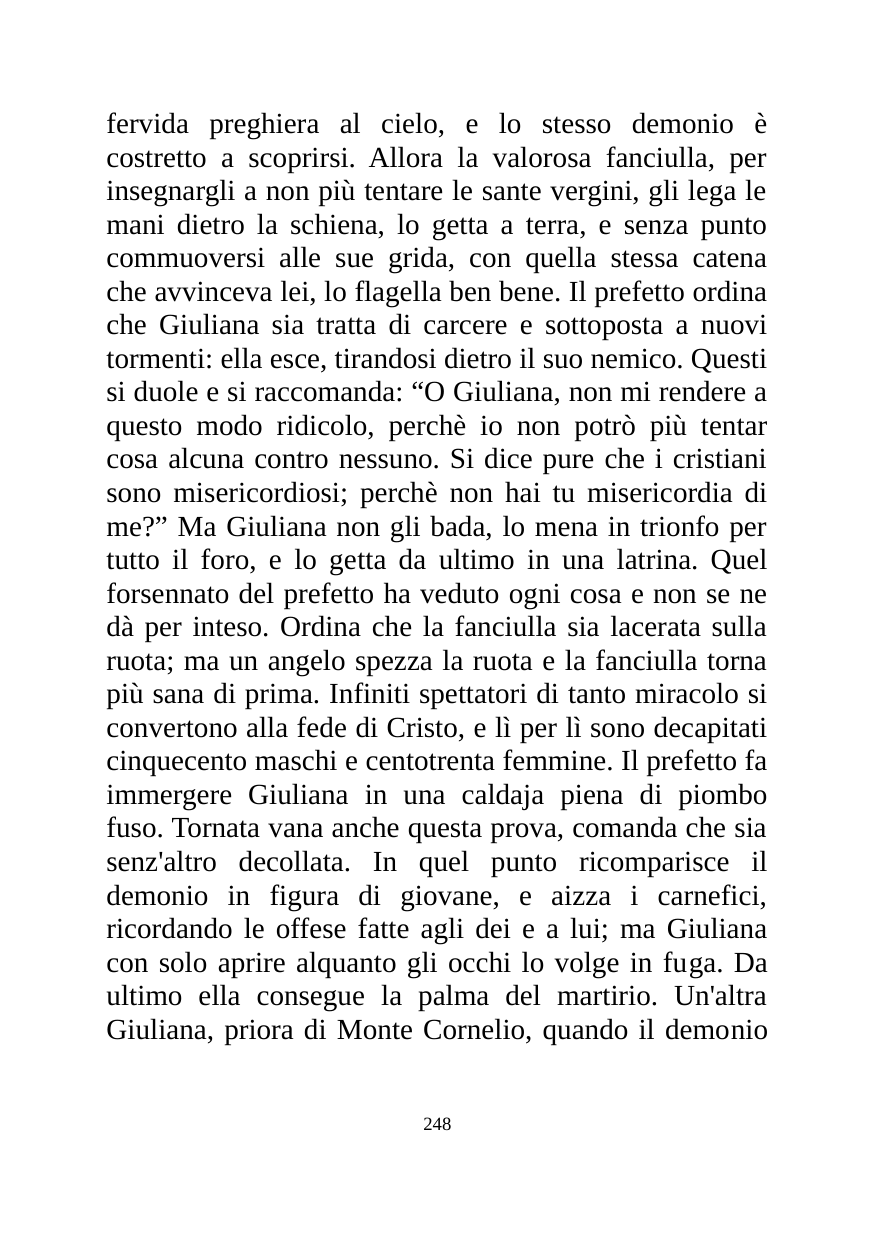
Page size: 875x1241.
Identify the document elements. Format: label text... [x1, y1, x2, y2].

text fervida preghiera al cielo, e lo stesso demonio è costretto a scoprirsi. Allora la valorosa fanciulla, per insegnargli a non più tentare le sante vergini, gli lega le mani dietro la schiena, lo getta a terra, e senza punto commuoversi alle sue grida, con quella stessa catena che avvinceva lei, lo flagella ben bene. Il prefetto ordina che Giuliana sia tratta di carcere e sottoposta a nuovi tormenti: ella esce, tirandosi dietro il suo nemico. Questi si duole e si raccomanda: “O Giuliana, non mi rendere a questo modo ridicolo, perchè io non potrò più tentar cosa alcuna contro nessuno. Si dice pure che i cristiani sono misericordiosi; perchè non hai tu misericordia di me?” Ma Giuliana non gli bada, lo mena in trionfo per tutto il foro, e lo getta da ultimo in una latrina. Quel forsennato del prefetto ha veduto ogni cosa e non se ne dà per inteso. Ordina che la fanciulla sia lacerata sulla ruota; ma un angelo spezza la ruota e la fanciulla torna più sana di prima. Infiniti spettatori di tanto miracolo si convertono alla fede di Cristo, e lì per lì sono decapitati cinquecento maschi e centotrenta femmine. Il prefetto fa immergere Giuliana in una caldaja piena di piombo fuso. Tornata vana anche questa prova, comanda che sia senz'altro decollata. In quel punto ricomparisce il demonio in figura di giovane, e aizza i carnefici, ricordando le offese fatte agli dei e a lui; ma Giuliana con solo aprire alquanto gli occhi lo volge in fuga. Da ultimo ella consegue la palma del martirio. Un'altra Giuliana, priora di Monte Cornelio, quando il demonio [106, 106, 768, 1045]
